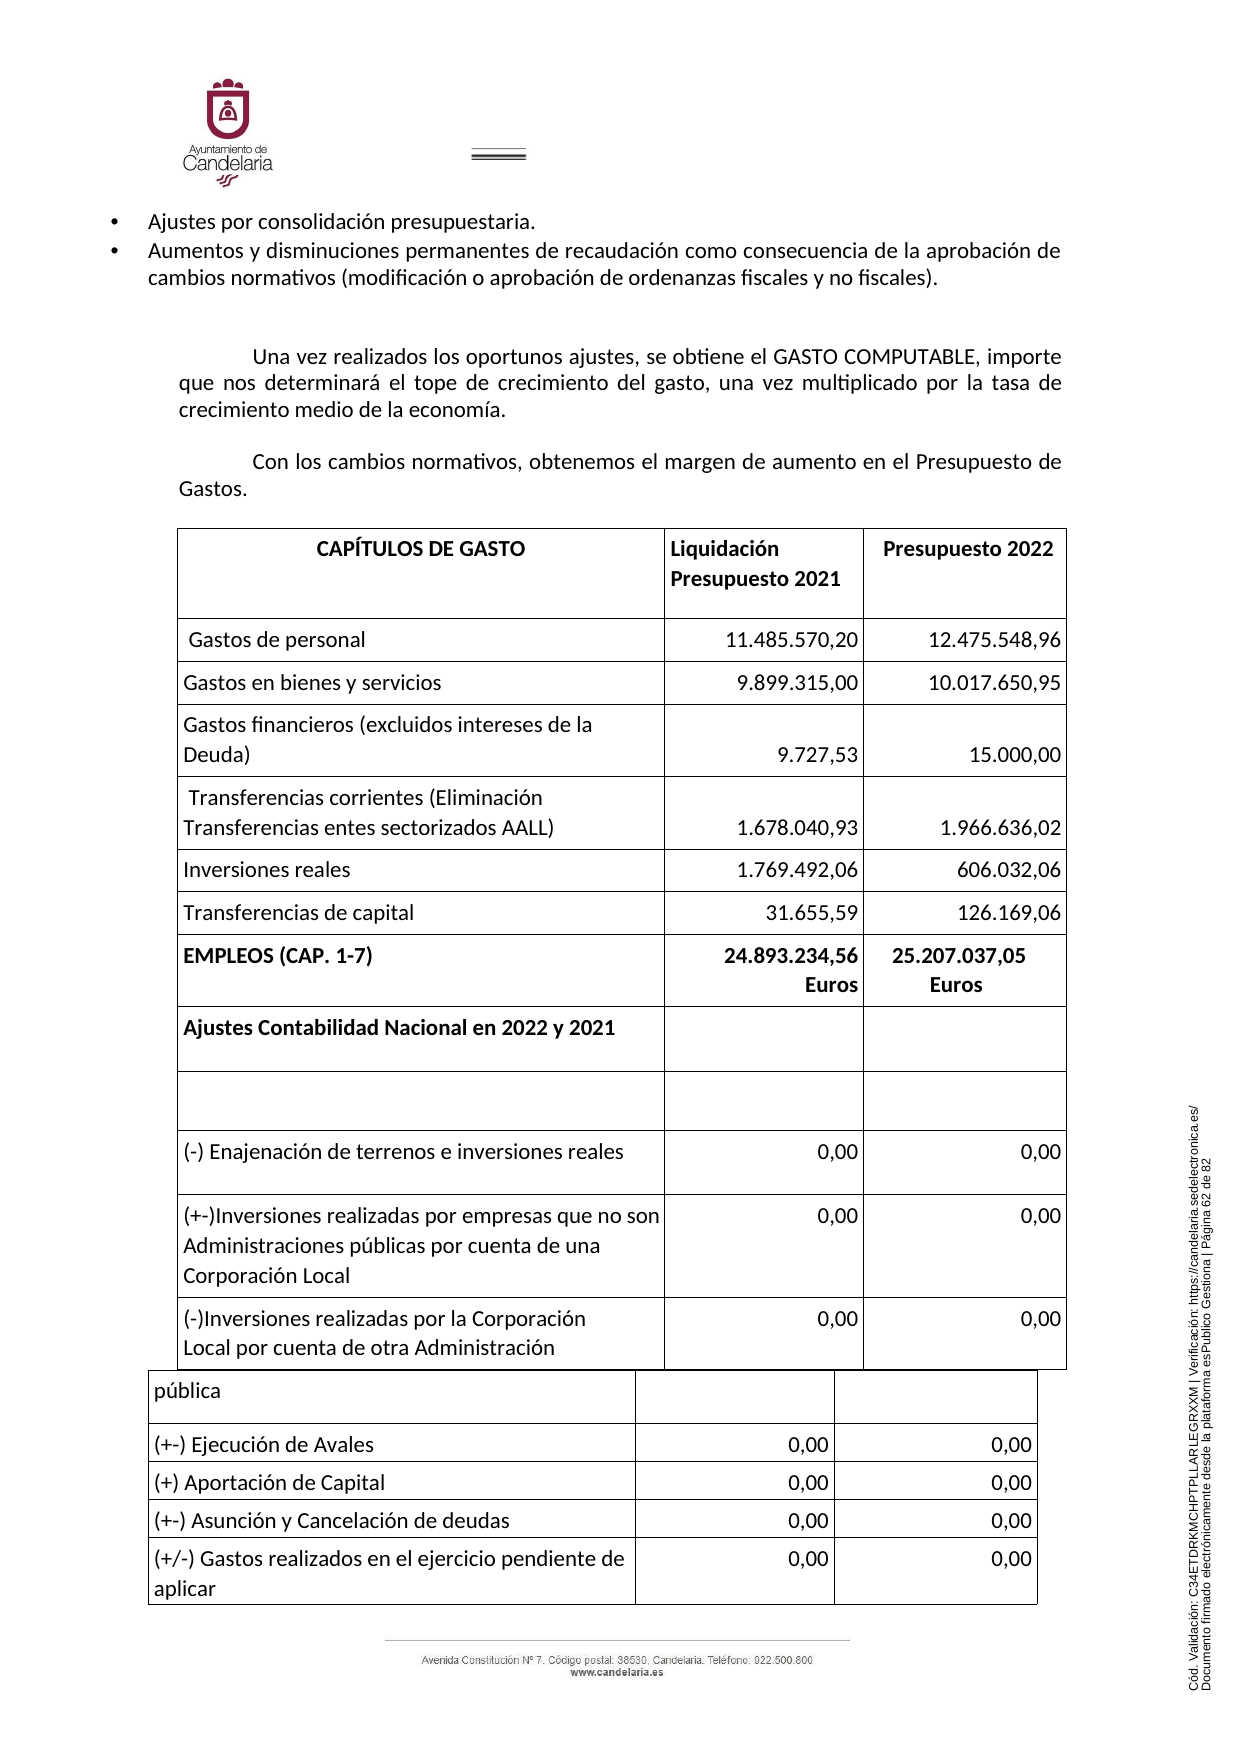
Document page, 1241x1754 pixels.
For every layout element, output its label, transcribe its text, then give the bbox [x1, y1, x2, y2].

table_cell EMPLEOS (CAP. 1-7) [178, 935, 664, 1006]
table_cell 0,00 [864, 1131, 1066, 1194]
table_cell [864, 1007, 1066, 1071]
table_cell (+/-) Gastos realizados en el ejercicio pendiente de aplicar [149, 1538, 635, 1604]
table_cell [665, 1007, 863, 1071]
table_cell 0,00 [864, 1195, 1066, 1297]
table_cell 15.000,00 [864, 705, 1066, 776]
table_cell (-)Inversiones realizadas por la Corporación Local por cuenta de otra Administración [178, 1298, 664, 1369]
text Una vez realizados los oportunos ajustes, se obtiene el GASTO COMPUTABLE, importe que nos determinará el tope de crecimiento del gasto, una vez multiplicado por la tasa de crecimiento medio de la economía. [179, 343, 1063, 423]
table_cell 0,00 [835, 1424, 1037, 1461]
table_header pública [149, 1371, 635, 1423]
table_cell Transferencias corrientes (Eliminación Transferencias entes sectorizados AALL) [178, 777, 664, 848]
table_cell (+-) Ejecución de Avales [149, 1424, 635, 1461]
table_header [835, 1371, 1037, 1423]
table_cell 1.769.492,06 [665, 850, 863, 891]
table_cell 126.169,06 [864, 892, 1066, 934]
table_cell 0,00 [665, 1131, 863, 1194]
table_cell Inversiones reales [178, 850, 664, 891]
table_cell 11.485.570,20 [665, 619, 863, 661]
table_cell 1.678.040,93 [665, 777, 863, 848]
table_cell 0,00 [665, 1195, 863, 1297]
table_cell 31.655,59 [665, 892, 863, 934]
table_cell (+) Aportación de Capital [149, 1462, 635, 1499]
table_cell 0,00 [835, 1462, 1037, 1499]
table_cell 12.475.548,96 [864, 619, 1066, 661]
table_cell Ajustes Contabilidad Nacional en 2022 y 2021 [178, 1007, 664, 1071]
table_header [636, 1371, 834, 1423]
table_cell 0,00 [835, 1538, 1037, 1604]
table_header Presupuesto 2022 [864, 529, 1066, 618]
table_cell 0,00 [636, 1462, 834, 1499]
list Aumentos y disminuciones permanentes de recaudación como consecuencia de la aprobación de cambios normativos (modificación o aprobación de ordenanzas fiscales y no fiscales). [110, 237, 1063, 291]
table_header Liquidación Presupuesto 2021 [665, 529, 863, 618]
table_cell 0,00 [636, 1424, 834, 1461]
table_cell Gastos financieros (excluidos intereses de la Deuda) [178, 705, 664, 776]
table_cell [864, 1072, 1066, 1130]
table_cell Gastos en bienes y servicios [178, 662, 664, 703]
table_cell 0,00 [665, 1298, 863, 1369]
table_cell 24.893.234,56 Euros [665, 935, 863, 1006]
table_cell 9.899.315,00 [665, 662, 863, 703]
table_cell 1.966.636,02 [864, 777, 1066, 848]
list Ajustes por consolidación presupuestaria. [110, 208, 1063, 235]
table_cell [178, 1072, 664, 1130]
table_cell 0,00 [864, 1298, 1066, 1369]
table_header CAPÍTULOS DE GASTO [178, 529, 664, 618]
table_cell 25.207.037,05 Euros [864, 935, 1066, 1006]
table_cell 9.727,53 [665, 705, 863, 776]
table_cell Transferencias de capital [178, 892, 664, 934]
table_cell (+-) Asunción y Cancelación de deudas [149, 1500, 635, 1537]
table_cell 606.032,06 [864, 850, 1066, 891]
table_cell 10.017.650,95 [864, 662, 1066, 703]
text Con los cambios normativos, obtenemos el margen de aumento en el Presupuesto de Gastos. [179, 448, 1063, 502]
table_cell (+-)Inversiones realizadas por empresas que no son Administraciones públicas por cuenta de una Corporación Local [178, 1195, 664, 1297]
table_cell (-) Enajenación de terrenos e inversiones reales [178, 1131, 664, 1194]
table_cell 0,00 [636, 1500, 834, 1537]
table_cell 0,00 [835, 1500, 1037, 1537]
table_cell Gastos de personal [178, 619, 664, 661]
table_cell [665, 1072, 863, 1130]
table_cell 0,00 [636, 1538, 834, 1604]
